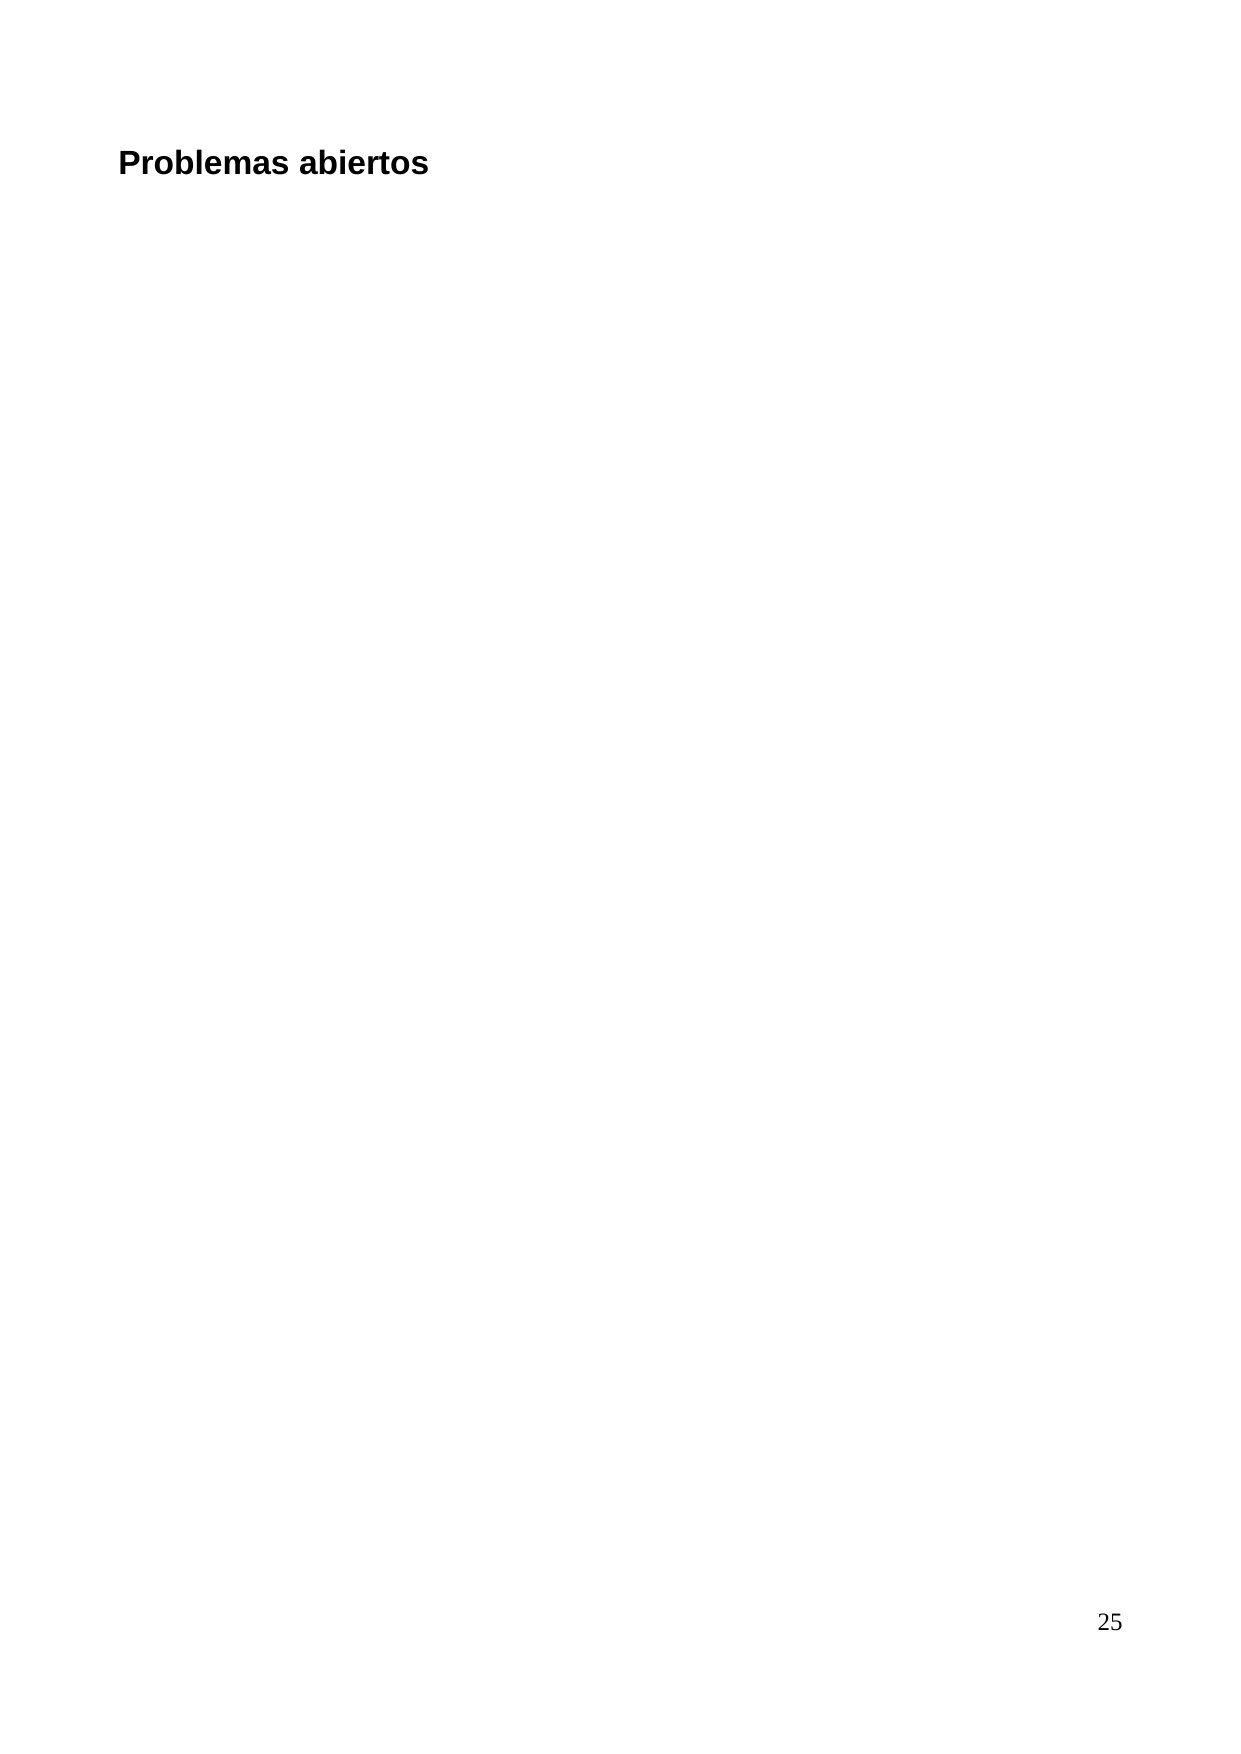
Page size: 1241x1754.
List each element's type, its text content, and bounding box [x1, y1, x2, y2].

subtitle Problemas abiertos [118, 143, 1122, 182]
